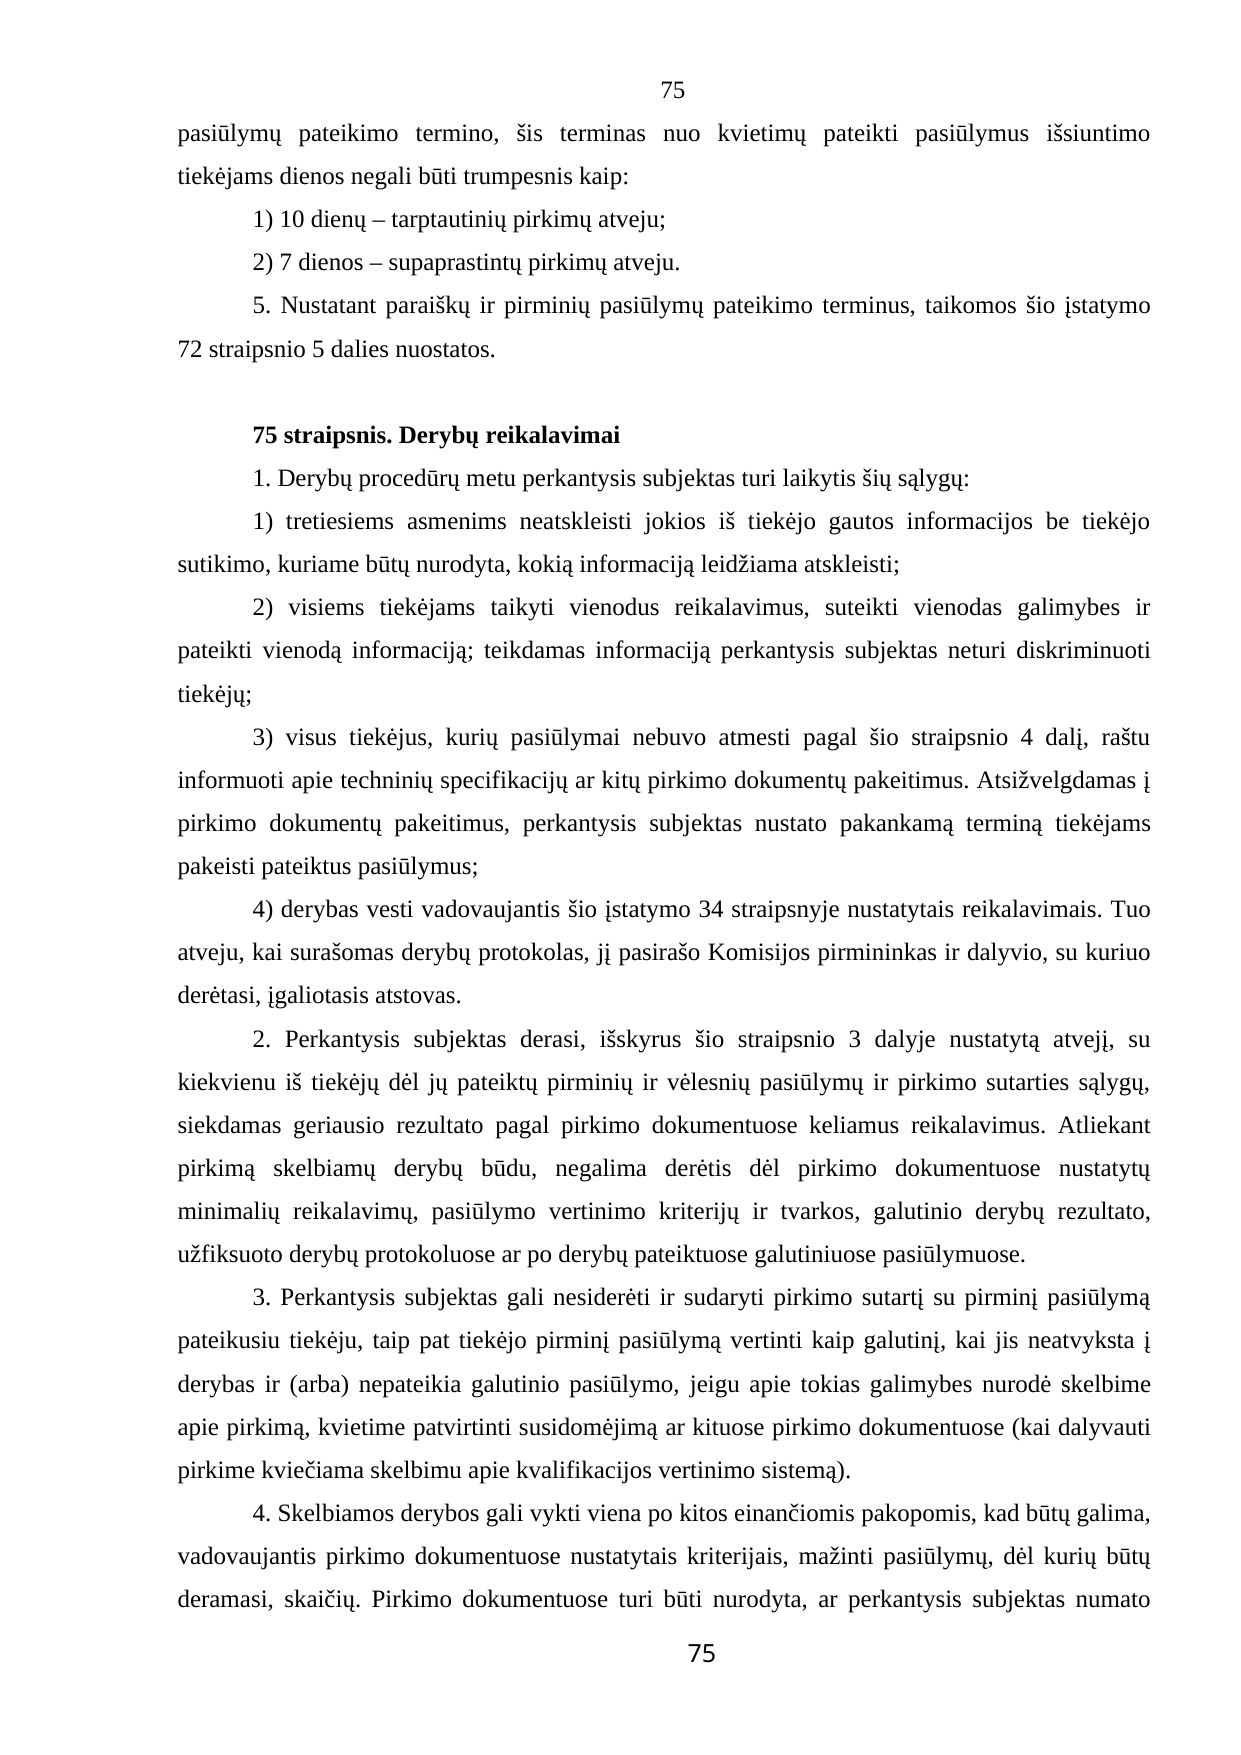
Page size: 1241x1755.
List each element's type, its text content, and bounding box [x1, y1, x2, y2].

text 2) 7 dienos – supaprastintų pirkimų atveju. [177, 247, 1152, 276]
subtitle 3) visus tiekėjus, kurių pasiūlymai nebuvo atmesti pagal šio straipsnio 4 dalį, raštu informuoti apie techninių specifikacijų ar kitų pirkimo dokumentų pakeitimus. Atsižvelgdamas į pirkimo dokumentų pakeitimus, perkantysis subjektas nustato pakankamą terminą tiekėjams pakeisti pateiktus pasiūlymus; [177, 722, 1152, 880]
subtitle 1. Derybų procedūrų metu perkantysis subjektas turi laikytis šių sąlygų: [177, 463, 1152, 492]
subtitle 2. Perkantysis subjektas derasi, išskyrus šio straipsnio 3 dalyje nustatytą atvejį, su kiekvienu iš tiekėjų dėl jų pateiktų pirminių ir vėlesnių pasiūlymų ir pirkimo sutarties sąlygų, siekdamas geriausio rezultato pagal pirkimo dokumentuose keliamus reikalavimus. Atliekant pirkimą skelbiamų derybų būdu, negalima derėtis dėl pirkimo dokumentuose nustatytų minimalių reikalavimų, pasiūlymo vertinimo kriterijų ir tvarkos, galutinio derybų rezultato, užfiksuoto derybų protokoluose ar po derybų pateiktuose galutiniuose pasiūlymuose. [177, 1024, 1152, 1268]
text 5. Nustatant paraiškų ir pirminių pasiūlymų pateikimo terminus, taikomos šio įstatymo 72 straipsnio 5 dalies nuostatos. [177, 291, 1152, 362]
text 75 straipsnis. Derybų reikalavimai [177, 420, 1152, 449]
subtitle 3. Perkantysis subjektas gali nesiderėti ir sudaryti pirkimo sutartį su pirminį pasiūlymą pateikusiu tiekėju, taip pat tiekėjo pirminį pasiūlymą vertinti kaip galutinį, kai jis neatvyksta į derybas ir (arba) nepateikia galutinio pasiūlymo, jeigu apie tokias galimybes nurodė skelbime apie pirkimą, kvietime patvirtinti susidomėjimą ar kituose pirkimo dokumentuose (kai dalyvauti pirkime kviečiama skelbimu apie kvalifikacijos vertinimo sistemą). [177, 1282, 1152, 1484]
subtitle 1) tretiesiems asmenims neatskleisti jokios iš tiekėjo gautos informacijos be tiekėjo sutikimo, kuriame būtų nurodyta, kokią informaciją leidžiama atskleisti; [177, 506, 1152, 578]
subtitle 4) derybas vesti vadovaujantis šio įstatymo 34 straipsnyje nustatytais reikalavimais. Tuo atveju, kai surašomas derybų protokolas, jį pasirašo Komisijos pirmininkas ir dalyvio, su kuriuo derėtasi, įgaliotasis atstovas. [177, 894, 1152, 1009]
subtitle 2) visiems tiekėjams taikyti vienodus reikalavimus, suteikti vienodas galimybes ir pateikti vienodą informaciją; teikdamas informaciją perkantysis subjektas neturi diskriminuoti tiekėjų; [177, 592, 1152, 707]
text pasiūlymų pateikimo termino, šis terminas nuo kvietimų pateikti pasiūlymus išsiuntimo tiekėjams dienos negali būti trumpesnis kaip: [177, 118, 1152, 190]
subtitle 4. Skelbiamos derybos gali vykti viena po kitos einančiomis pakopomis, kad būtų galima, vadovaujantis pirkimo dokumentuose nustatytais kriterijais, mažinti pasiūlymų, dėl kurių būtų deramasi, skaičių. Pirkimo dokumentuose turi būti nurodyta, ar perkantysis subjektas numato [177, 1498, 1152, 1613]
text 1) 10 dienų – tarptautinių pirkimų atveju; [177, 204, 1152, 233]
